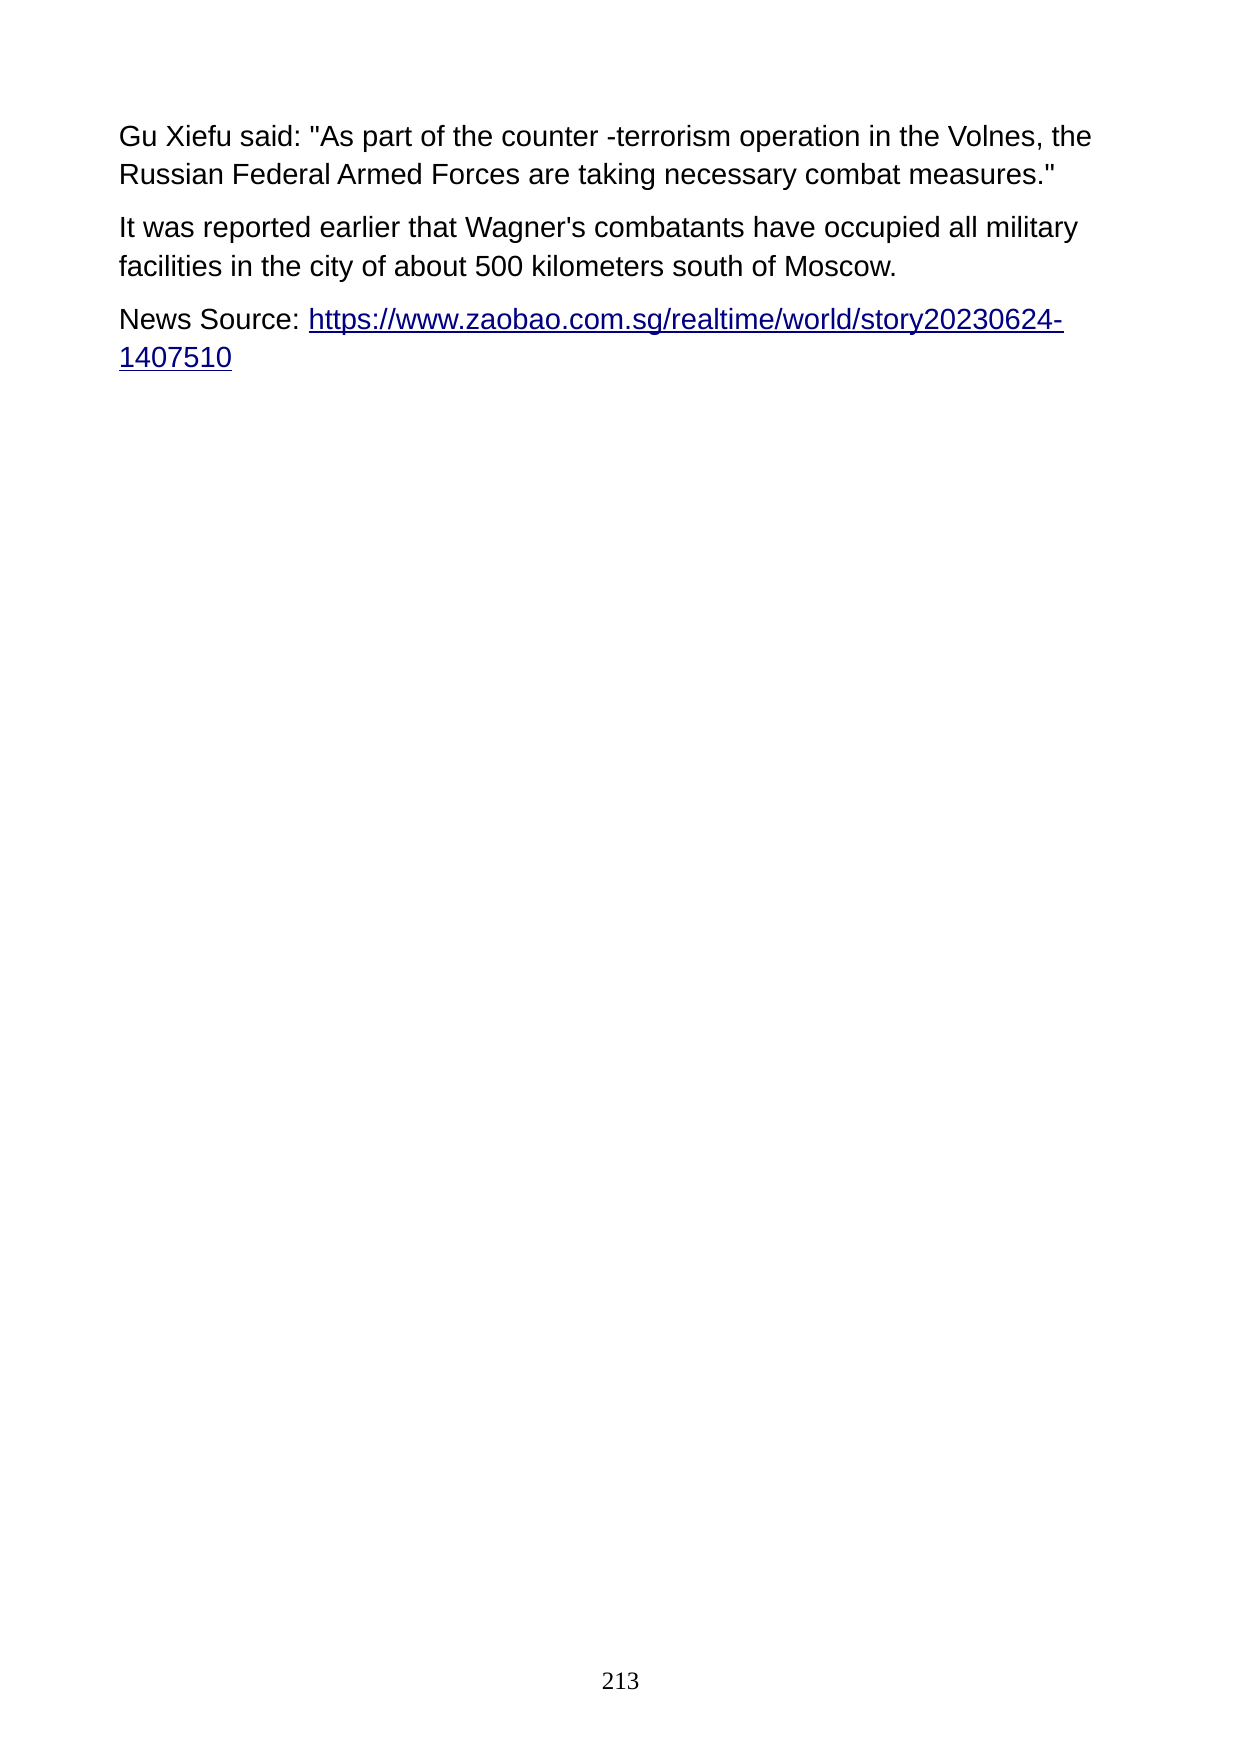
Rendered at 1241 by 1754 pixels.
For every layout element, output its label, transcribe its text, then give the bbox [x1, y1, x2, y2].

text It was reported earlier that Wagner's combatants have occupied all military facilities in the city of about 500 kilometers south of Moscow. [118, 210, 1122, 282]
text Gu Xiefu said: "As part of the counter -terrorism operation in the Volnes, the Russian Federal Armed Forces are taking necessary combat measures." [118, 118, 1122, 191]
text News Source: https://www.zaobao.com.sg/realtime/world/story20230624-1407510 [118, 302, 1122, 374]
